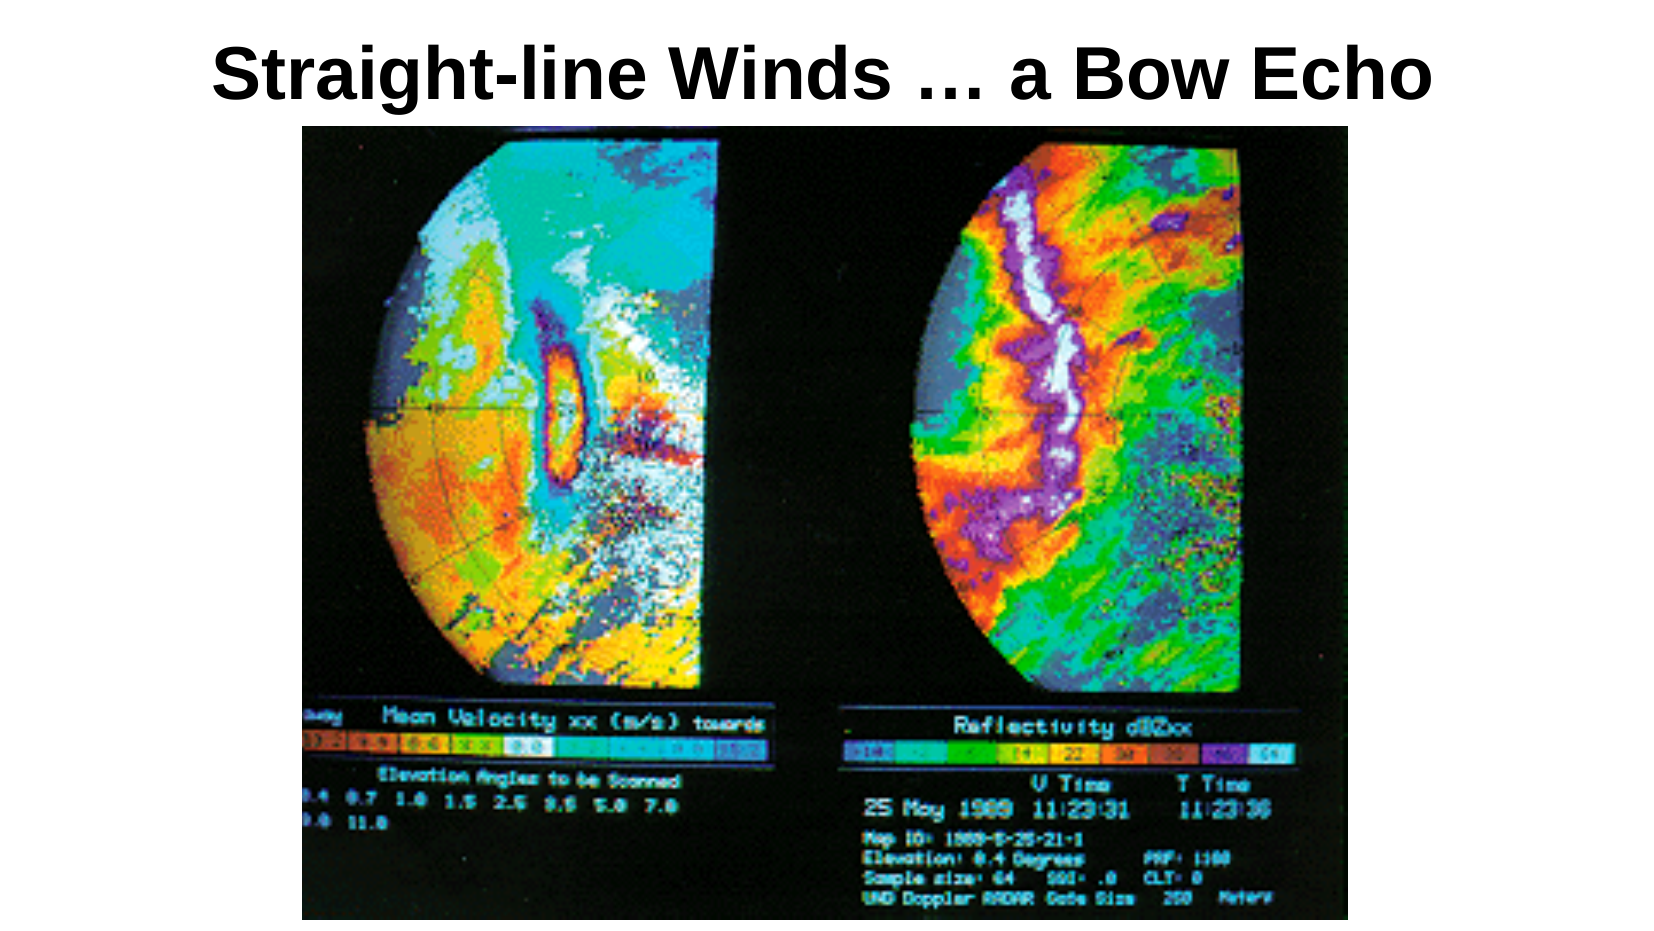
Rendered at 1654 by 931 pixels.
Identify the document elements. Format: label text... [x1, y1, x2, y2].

picture [302, 126, 1348, 920]
title Straight-line Winds … a Bow Echo [0, 5, 1651, 133]
